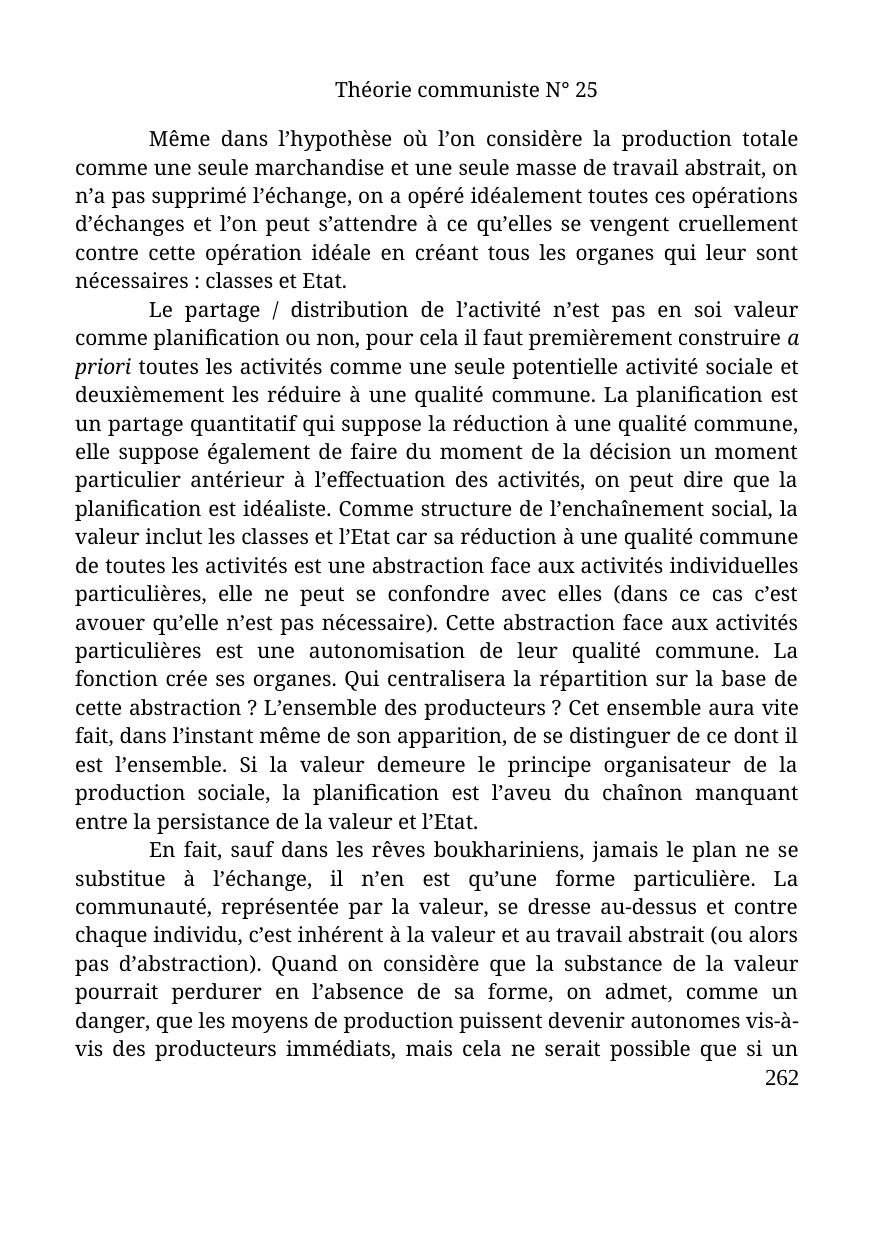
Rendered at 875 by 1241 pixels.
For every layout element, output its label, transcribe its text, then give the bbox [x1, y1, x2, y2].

text Même dans l’hypothèse où l’on considère la production totale comme une seule marchandise et une seule masse de travail abstrait, on n’a pas supprimé l’échange, on a opéré idéalement toutes ces opérations d’échanges et l’on peut s’attendre à ce qu’elles se vengent cruellement contre cette opération idéale en créant tous les organes qui leur sont nécessaires : classes et Etat. [75, 124, 799, 295]
text En fait, sauf dans les rêves boukhariniens, jamais le plan ne se substitue à l’échange, il n’en est qu’une forme particulière. La communauté, représentée par la valeur, se dresse au-dessus et contre chaque individu, c’est inhérent à la valeur et au travail abstrait (ou alors pas d’abstraction). Quand on considère que la substance de la valeur pourrait perdurer en l’absence de sa forme, on admet, comme un danger, que les moyens de production puissent devenir autonomes vis-à-vis des producteurs immédiats, mais cela ne serait possible que si un [75, 835, 799, 1063]
text Le partage / distribution de l’activité n’est pas en soi valeur comme planification ou non, pour cela il faut premièrement construire a priori toutes les activités comme une seule potentielle activité sociale et deuxièmement les réduire à une qualité commune. La planification est un partage quantitatif qui suppose la réduction à une qualité commune, elle suppose également de faire du moment de la décision un moment particulier antérieur à l’effectuation des activités, on peut dire que la planification est idéaliste. Comme structure de l’enchaînement social, la valeur inclut les classes et l’Etat car sa réduction à une qualité commune de toutes les activités est une abstraction face aux activités individuelles particulières, elle ne peut se confondre avec elles (dans ce cas c’est avouer qu’elle n’est pas nécessaire). Cette abstraction face aux activités particulières est une autonomisation de leur qualité commune. La fonction crée ses organes. Qui centralisera la répartition sur la base de cette abstraction ? L’ensemble des producteurs ? Cet ensemble aura vite fait, dans l’instant même de son apparition, de se distinguer de ce dont il est l’ensemble. Si la valeur demeure le principe organisateur de la production sociale, la planification est l’aveu du chaînon manquant entre la persistance de la valeur et l’Etat. [75, 295, 799, 835]
